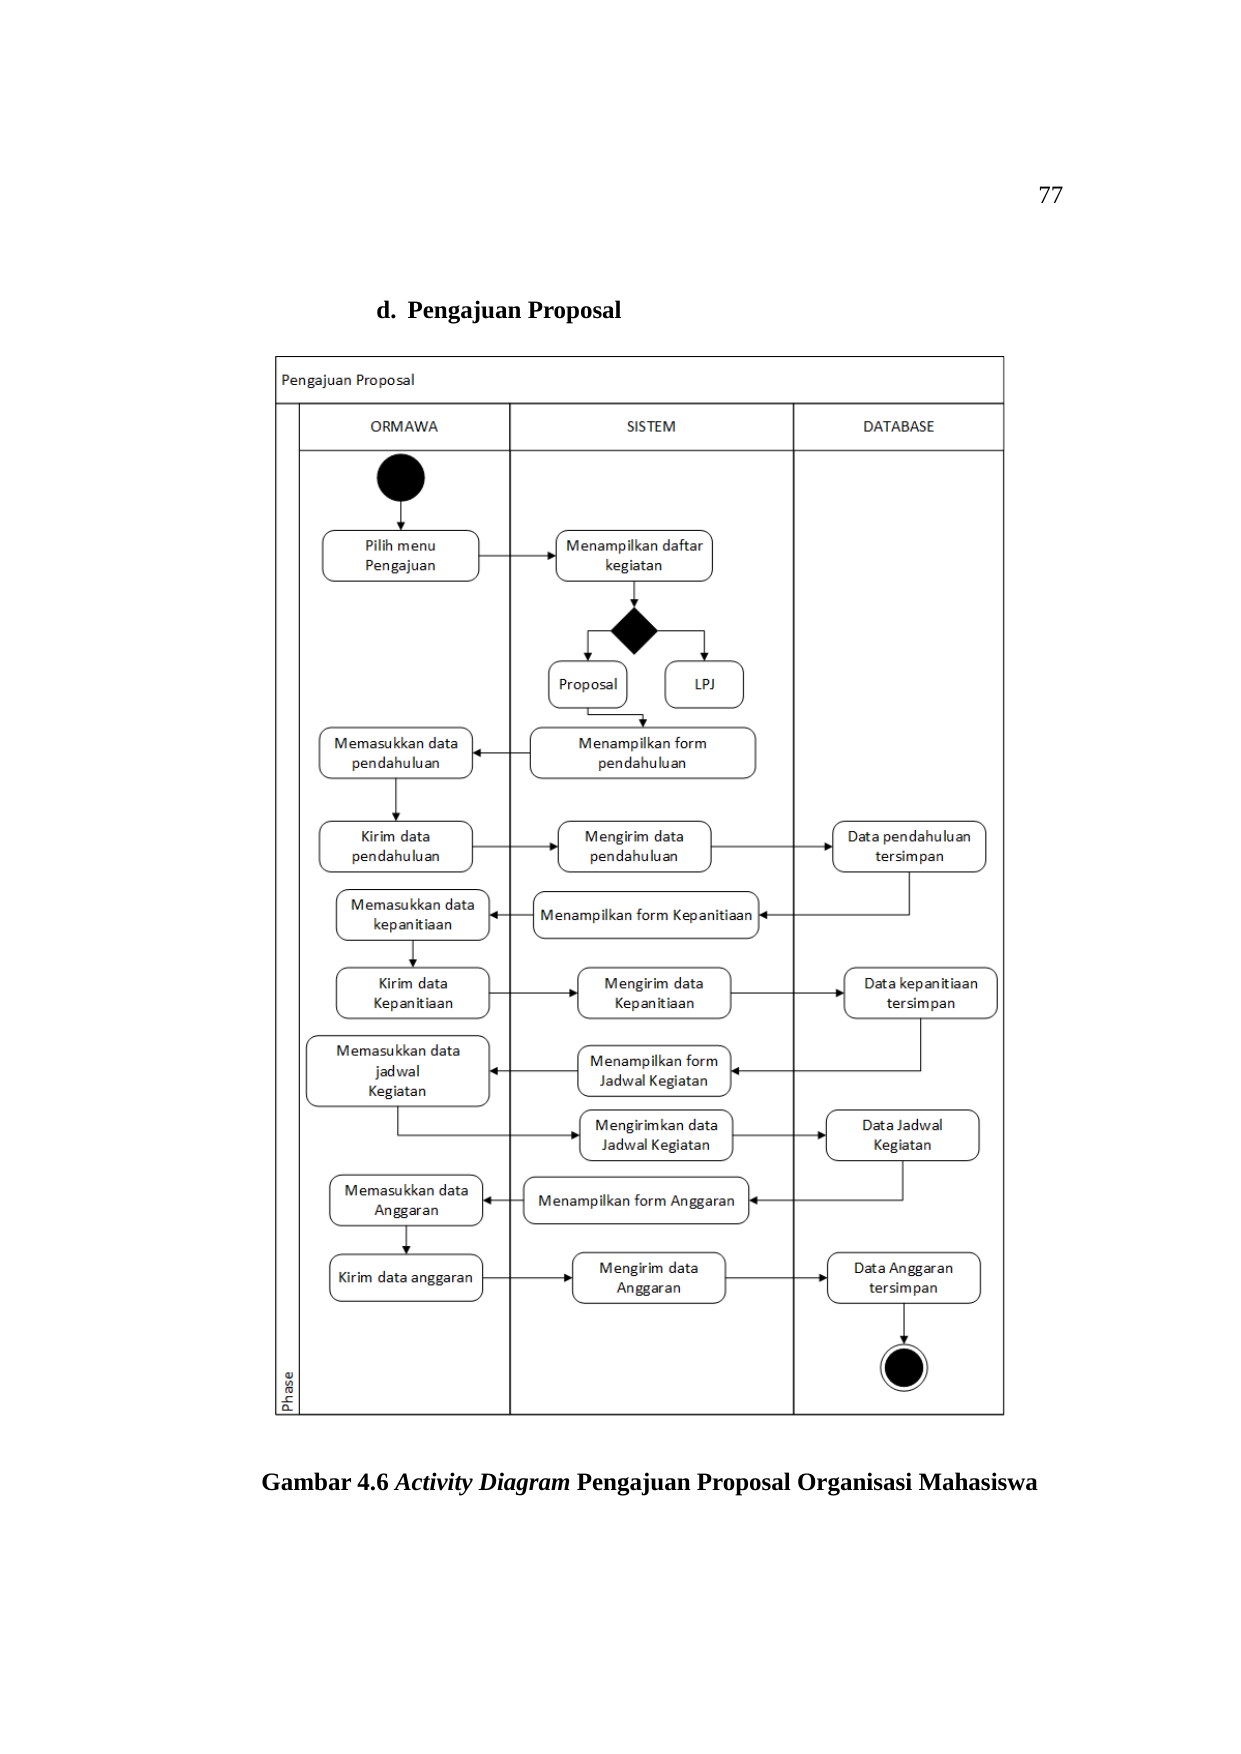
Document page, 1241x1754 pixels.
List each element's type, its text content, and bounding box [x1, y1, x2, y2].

text Gambar 4.6 Activity Diagram Pengajuan Proposal Organisasi Mahasiswa [236, 1467, 1063, 1496]
table_header [236, 338, 1063, 1455]
list Pengajuan Proposal [376, 295, 1063, 324]
picture [272, 356, 1005, 1421]
